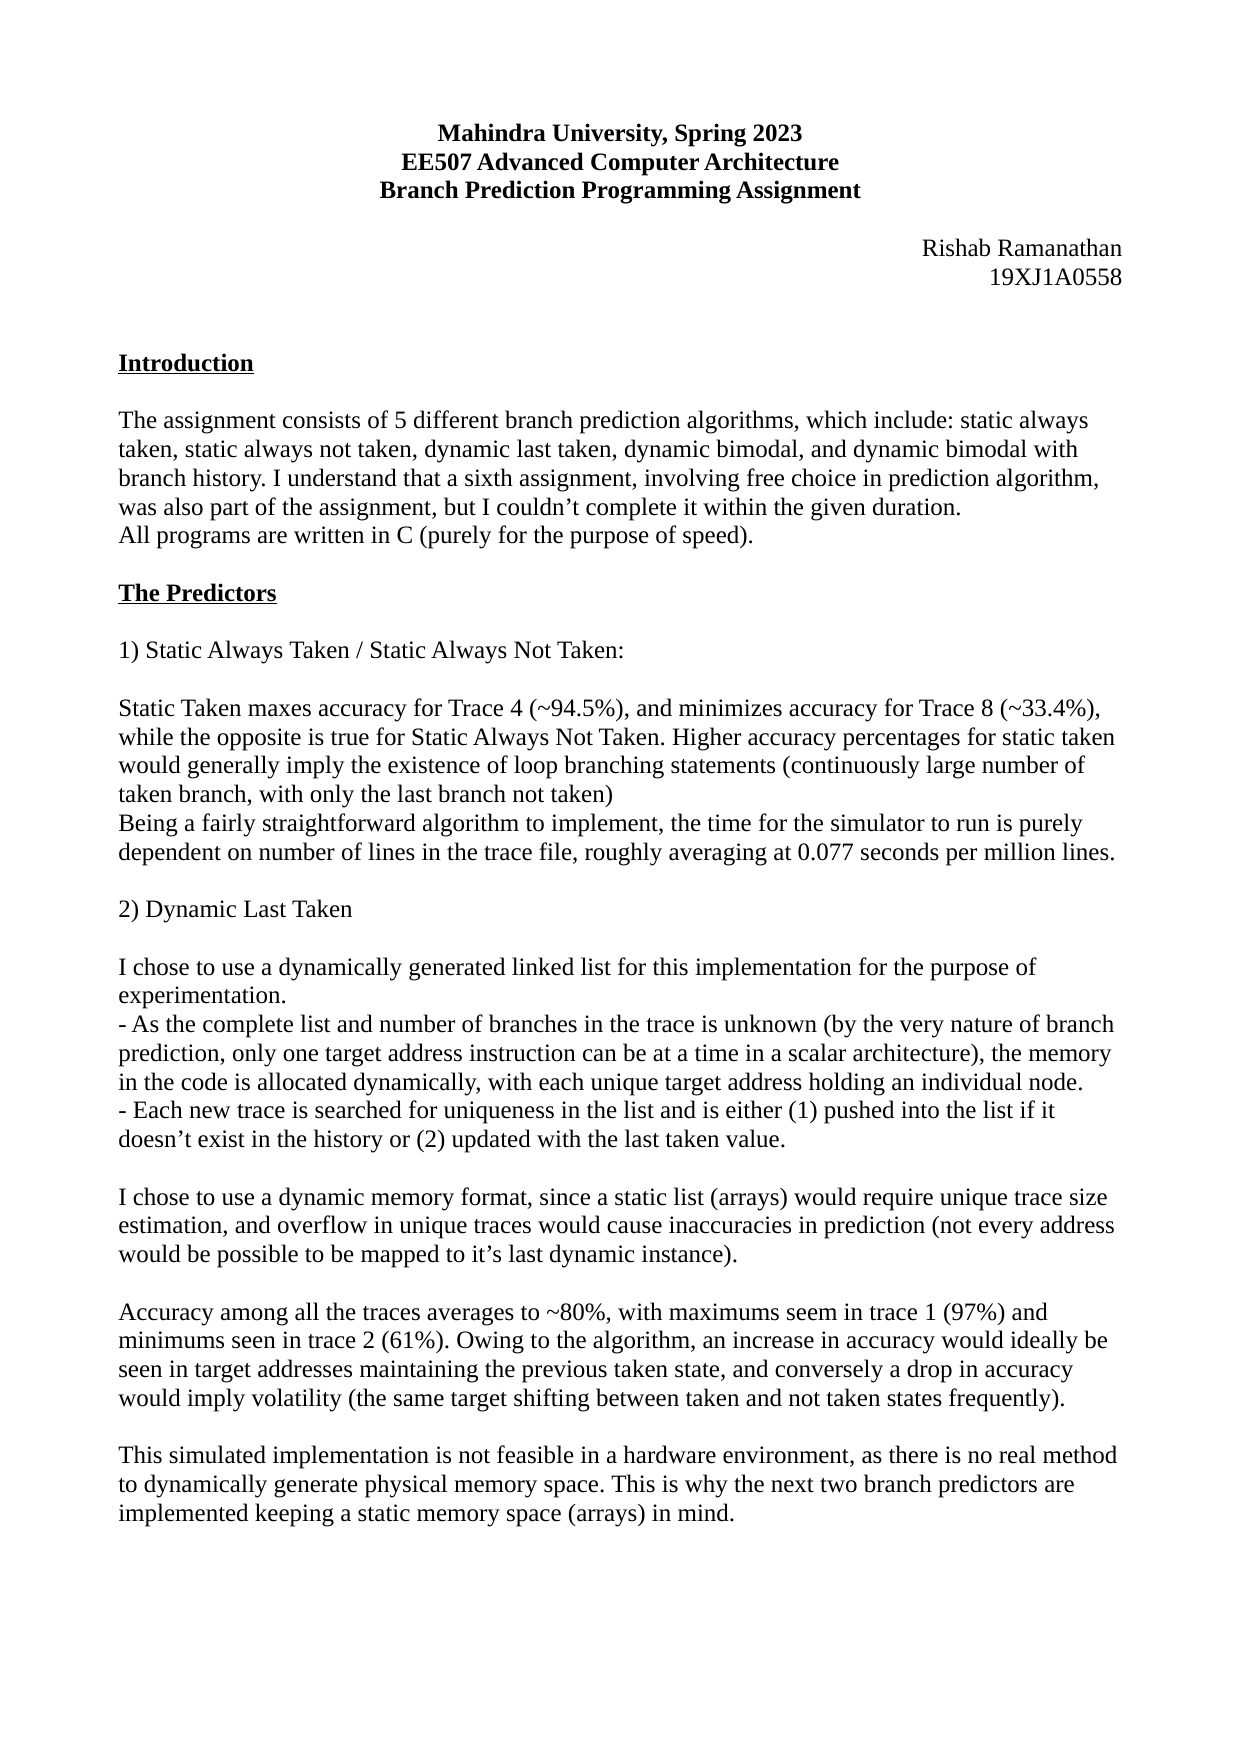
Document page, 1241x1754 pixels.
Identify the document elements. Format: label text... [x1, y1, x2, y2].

text The assignment consists of 5 different branch prediction algorithms, which include: static always taken, static always not taken, dynamic last taken, dynamic bimodal, and dynamic bimodal with branch history. I understand that a sixth assignment, involving free choice in prediction algorithm, was also part of the assignment, but I couldn’t complete it within the given duration. [118, 406, 1122, 521]
text The Predictors [118, 578, 1122, 607]
text All programs are written in C (purely for the purpose of speed). [118, 521, 1122, 549]
text I chose to use a dynamically generated linked list for this implementation for the purpose of experimentation. [118, 952, 1122, 1009]
text Mahindra University, Spring 2023 [118, 118, 1122, 147]
text Introduction [118, 348, 1122, 377]
text - As the complete list and number of branches in the trace is unknown (by the very nature of branch prediction, only one target address instruction can be at a time in a scalar architecture), the memory in the code is allocated dynamically, with each unique target address holding an individual node. [118, 1009, 1122, 1096]
text EE507 Advanced Computer Architecture [118, 147, 1122, 176]
text Branch Prediction Programming Assignment [118, 176, 1122, 204]
text Rishab Ramanathan [118, 233, 1122, 262]
text Accuracy among all the traces averages to ~80%, with maximums seem in trace 1 (97%) and minimums seen in trace 2 (61%). Owing to the algorithm, an increase in accuracy would ideally be seen in target addresses maintaining the previous taken state, and conversely a drop in accuracy would imply volatility (the same target shifting between taken and not taken states frequently). [118, 1297, 1122, 1412]
text 1) Static Always Taken / Static Always Not Taken: [118, 636, 1122, 664]
text 2) Dynamic Last Taken [118, 894, 1122, 923]
text Static Taken maxes accuracy for Trace 4 (~94.5%), and minimizes accuracy for Trace 8 (~33.4%), while the opposite is true for Static Always Not Taken. Higher accuracy percentages for static taken would generally imply the existence of loop branching statements (continuously large number of taken branch, with only the last branch not taken) [118, 693, 1122, 808]
text This simulated implementation is not feasible in a hardware environment, as there is no real method to dynamically generate physical memory space. This is why the next two branch predictors are implemented keeping a static memory space (arrays) in mind. [118, 1441, 1122, 1527]
text - Each new trace is searched for uniqueness in the list and is either (1) pushed into the list if it doesn’t exist in the history or (2) updated with the last taken value. [118, 1096, 1122, 1153]
text 19XJ1A0558 [118, 262, 1122, 291]
text I chose to use a dynamic memory format, since a static list (arrays) would require unique trace size estimation, and overflow in unique traces would cause inaccuracies in prediction (not every address would be possible to be mapped to it’s last dynamic instance). [118, 1182, 1122, 1268]
text Being a fairly straightforward algorithm to implement, the time for the simulator to run is purely dependent on number of lines in the trace file, roughly averaging at 0.077 seconds per million lines. [118, 808, 1122, 866]
